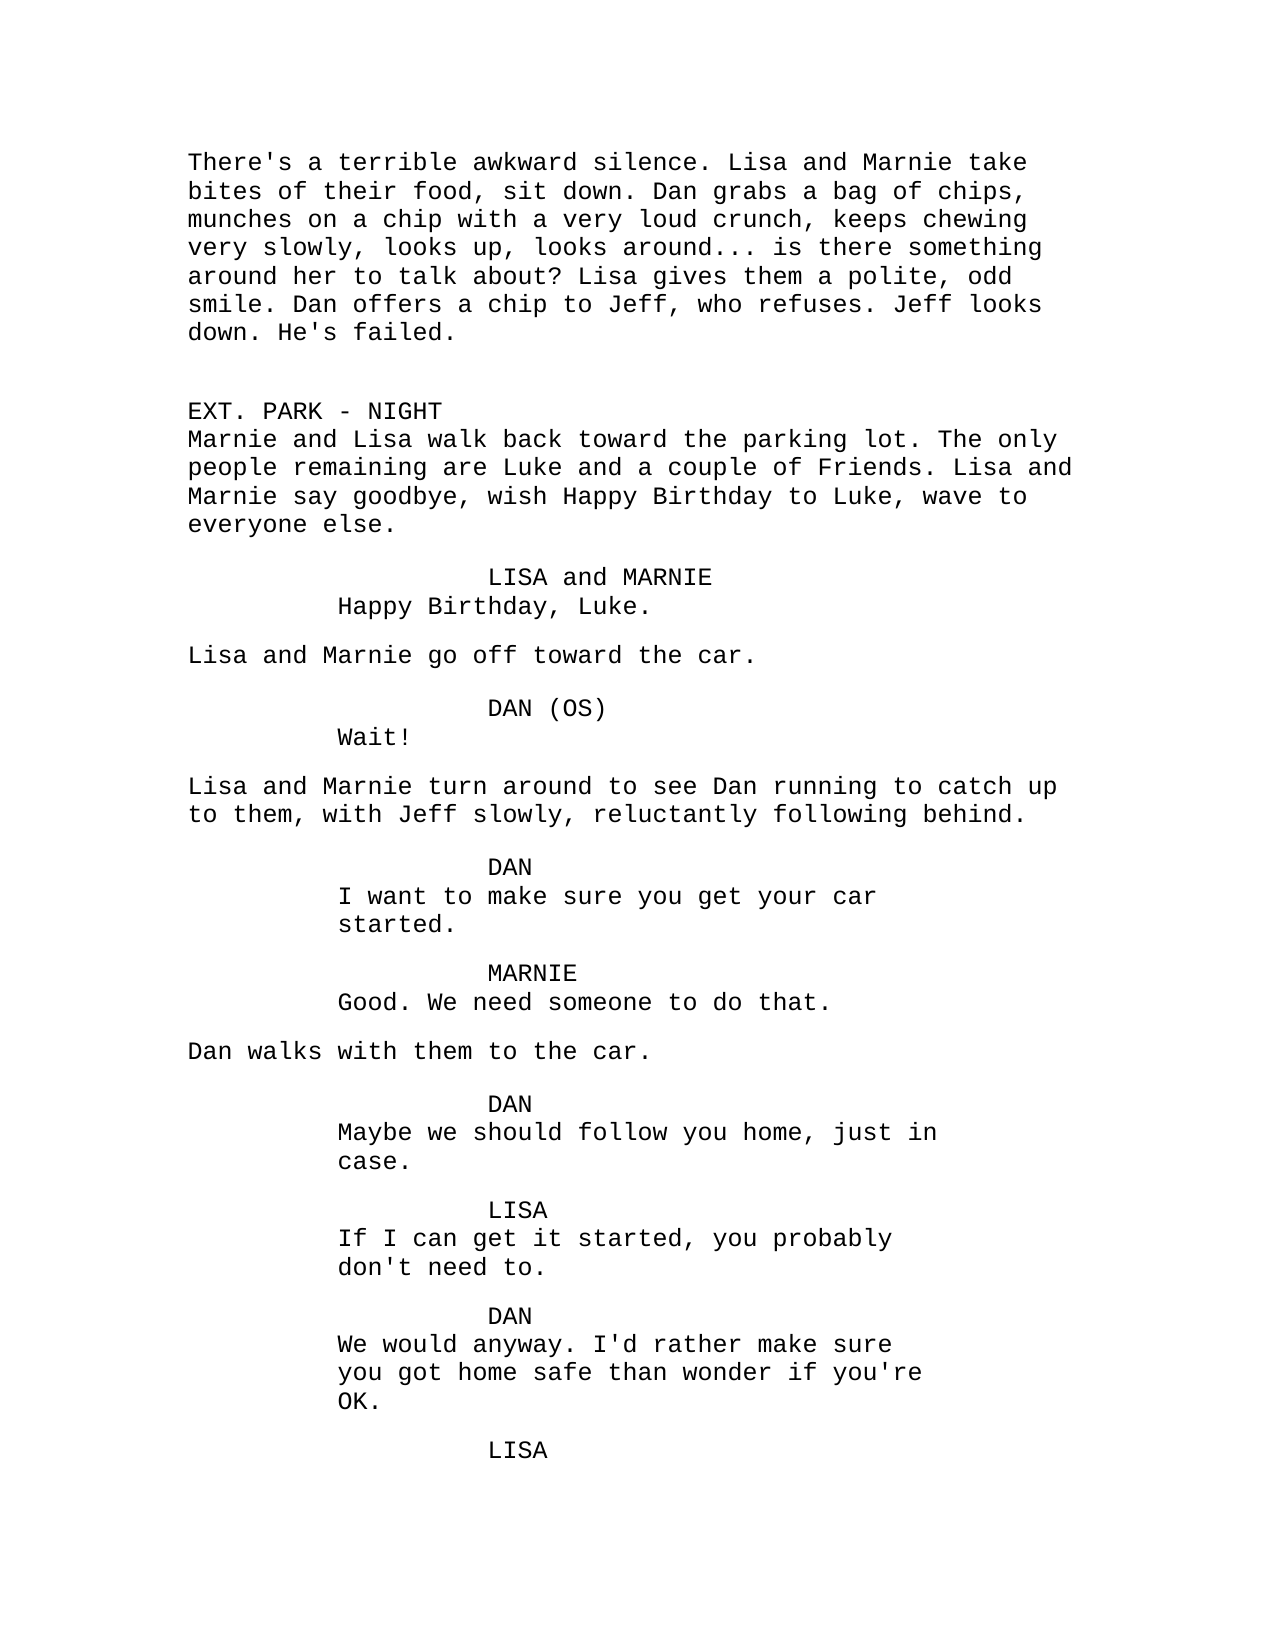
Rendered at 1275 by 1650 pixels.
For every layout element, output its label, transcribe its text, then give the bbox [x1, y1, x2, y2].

text LISA and MARNIE [187, 565, 1087, 593]
text LISA [187, 1437, 1087, 1466]
text LISA [187, 1197, 1087, 1226]
text We would anyway. I'd rather make sure you got home safe than wonder if you're OK. [337, 1332, 937, 1417]
text DAN [187, 1092, 1087, 1120]
text Happy Birthday, Luke. [337, 593, 937, 622]
text Wait! [337, 724, 937, 752]
text If I can get it started, you probably don't need to. [337, 1226, 937, 1282]
text Lisa and Marnie go off toward the car. [187, 642, 1087, 671]
text Good. We need someone to do that. [337, 989, 937, 1017]
text DAN [187, 1303, 1087, 1332]
text DAN (OS) [187, 696, 1087, 724]
text Lisa and Marnie turn around to see Dan running to catch up to them, with Jeff slowly, reluctantly following behind. [187, 773, 1087, 830]
text There's a terrible awkward silence. Lisa and Marnie take bites of their food, sit down. Dan grabs a bag of chips, munches on a chip with a very loud crunch, keeps chewing very slowly, looks up, looks around... is there something around her to talk about? Lisa gives them a polite, odd smile. Dan offers a chip to Jeff, who refuses. Jeff looks down. He's failed. [187, 150, 1087, 348]
text Marnie and Lisa walk back toward the parking lot. The only people remaining are Luke and a couple of Friends. Lisa and Marnie say goodbye, wish Happy Birthday to Luke, wave to everyone else. [187, 427, 1087, 540]
text Dan walks with them to the car. [187, 1038, 1087, 1067]
subtitle EXT. PARK - NIGHT [187, 398, 1087, 427]
text DAN [187, 855, 1087, 883]
text Maybe we should follow you home, just in case. [337, 1120, 937, 1177]
text I want to make sure you get your car started. [337, 883, 937, 940]
text MARNIE [187, 961, 1087, 989]
